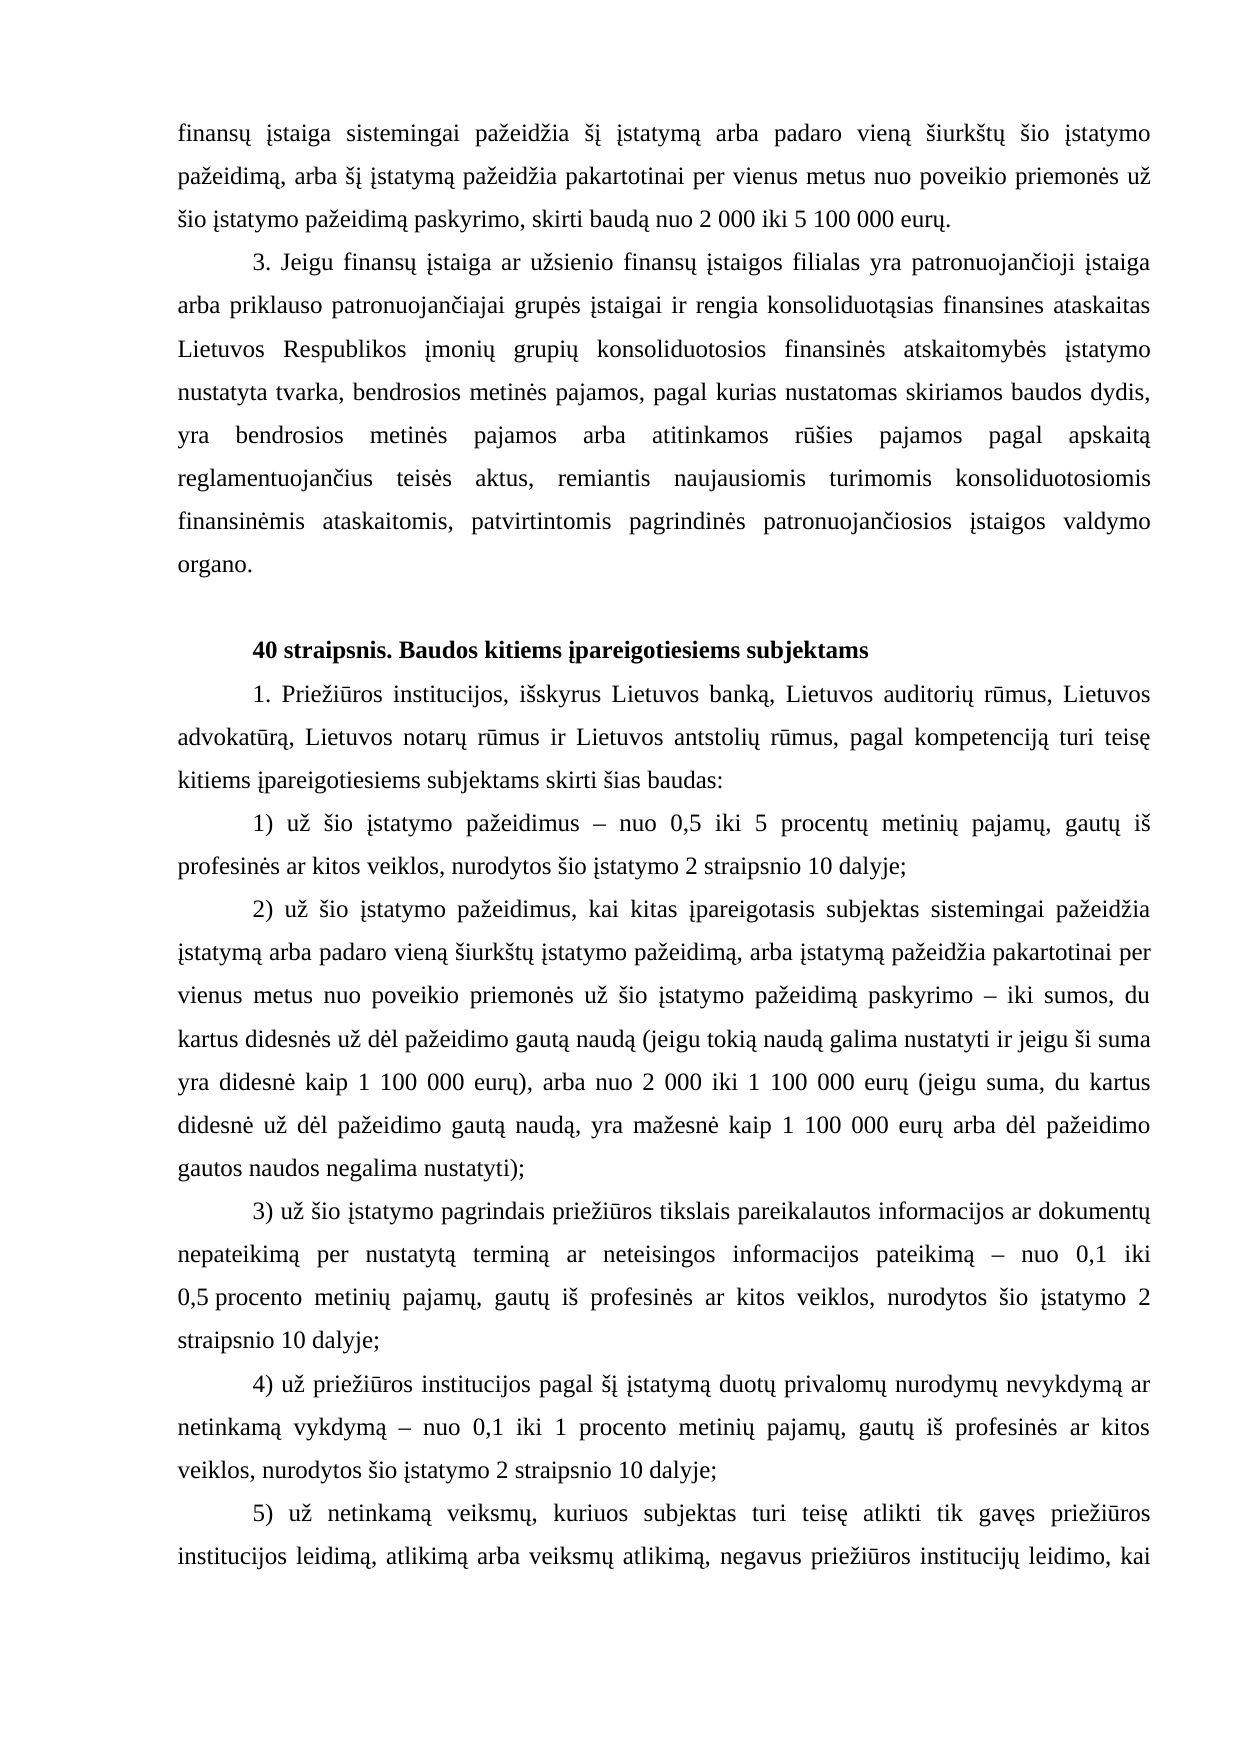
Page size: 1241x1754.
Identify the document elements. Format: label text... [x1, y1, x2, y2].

text 3) už šio įstatymo pagrindais priežiūros tikslais pareikalautos informacijos ar dokumentų nepateikimą per nustatytą terminą ar neteisingos informacijos pateikimą – nuo 0,1 iki 0,5 procento metinių pajamų, gautų iš profesinės ar kitos veiklos, nurodytos šio įstatymo 2 straipsnio 10 dalyje; [177, 1196, 1152, 1354]
text 4) už priežiūros institucijos pagal šį įstatymą duotų privalomų nurodymų nevykdymą ar netinkamą vykdymą – nuo 0,1 iki 1 procento metinių pajamų, gautų iš profesinės ar kitos veiklos, nurodytos šio įstatymo 2 straipsnio 10 dalyje; [177, 1369, 1152, 1484]
text 2) už šio įstatymo pažeidimus, kai kitas įpareigotasis subjektas sistemingai pažeidžia įstatymą arba padaro vieną šiurkštų įstatymo pažeidimą, arba įstatymą pažeidžia pakartotinai per vienus metus nuo poveikio priemonės už šio įstatymo pažeidimą paskyrimo – iki sumos, du kartus didesnės už dėl pažeidimo gautą naudą (jeigu tokią naudą galima nustatyti ir jeigu ši suma yra didesnė kaip 1 100 000 eurų), arba nuo 2 000 iki 1 100 000 eurų (jeigu suma, du kartus didesnė už dėl pažeidimo gautą naudą, yra mažesnė kaip 1 100 000 eurų arba dėl pažeidimo gautos naudos negalima nustatyti); [177, 894, 1152, 1182]
text 40 straipsnis. Baudos kitiems įpareigotiesiems subjektams [177, 636, 1152, 664]
text 5) už netinkamą veiksmų, kuriuos subjektas turi teisę atlikti tik gavęs priežiūros institucijos leidimą, atlikimą arba veiksmų atlikimą, negavus priežiūros institucijų leidimo, kai [177, 1498, 1152, 1570]
text 1. Priežiūros institucijos, išskyrus Lietuvos banką, Lietuvos auditorių rūmus, Lietuvos advokatūrą, Lietuvos notarų rūmus ir Lietuvos antstolių rūmus, pagal kompetenciją turi teisę kitiems įpareigotiesiems subjektams skirti šias baudas: [177, 679, 1152, 794]
text 1) už šio įstatymo pažeidimus – nuo 0,5 iki 5 procentų metinių pajamų, gautų iš profesinės ar kitos veiklos, nurodytos šio įstatymo 2 straipsnio 10 dalyje; [177, 808, 1152, 880]
text 3. Jeigu finansų įstaiga ar užsienio finansų įstaigos filialas yra patronuojančioji įstaiga arba priklauso patronuojančiajai grupės įstaigai ir rengia konsoliduotąsias finansines ataskaitas Lietuvos Respublikos įmonių grupių konsoliduotosios finansinės atskaitomybės įstatymo nustatyta tvarka, bendrosios metinės pajamos, pagal kurias nustatomas skiriamos baudos dydis, yra bendrosios metinės pajamos arba atitinkamos rūšies pajamos pagal apskaitą reglamentuojančius teisės aktus, remiantis naujausiomis turimomis konsoliduotosiomis finansinėmis ataskaitomis, patvirtintomis pagrindinės patronuojančiosios įstaigos valdymo organo. [177, 247, 1152, 578]
text finansų įstaiga sistemingai pažeidžia šį įstatymą arba padaro vieną šiurkštų šio įstatymo pažeidimą, arba šį įstatymą pažeidžia pakartotinai per vienus metus nuo poveikio priemonės už šio įstatymo pažeidimą paskyrimo, skirti baudą nuo 2 000 iki 5 100 000 eurų. [177, 118, 1152, 233]
